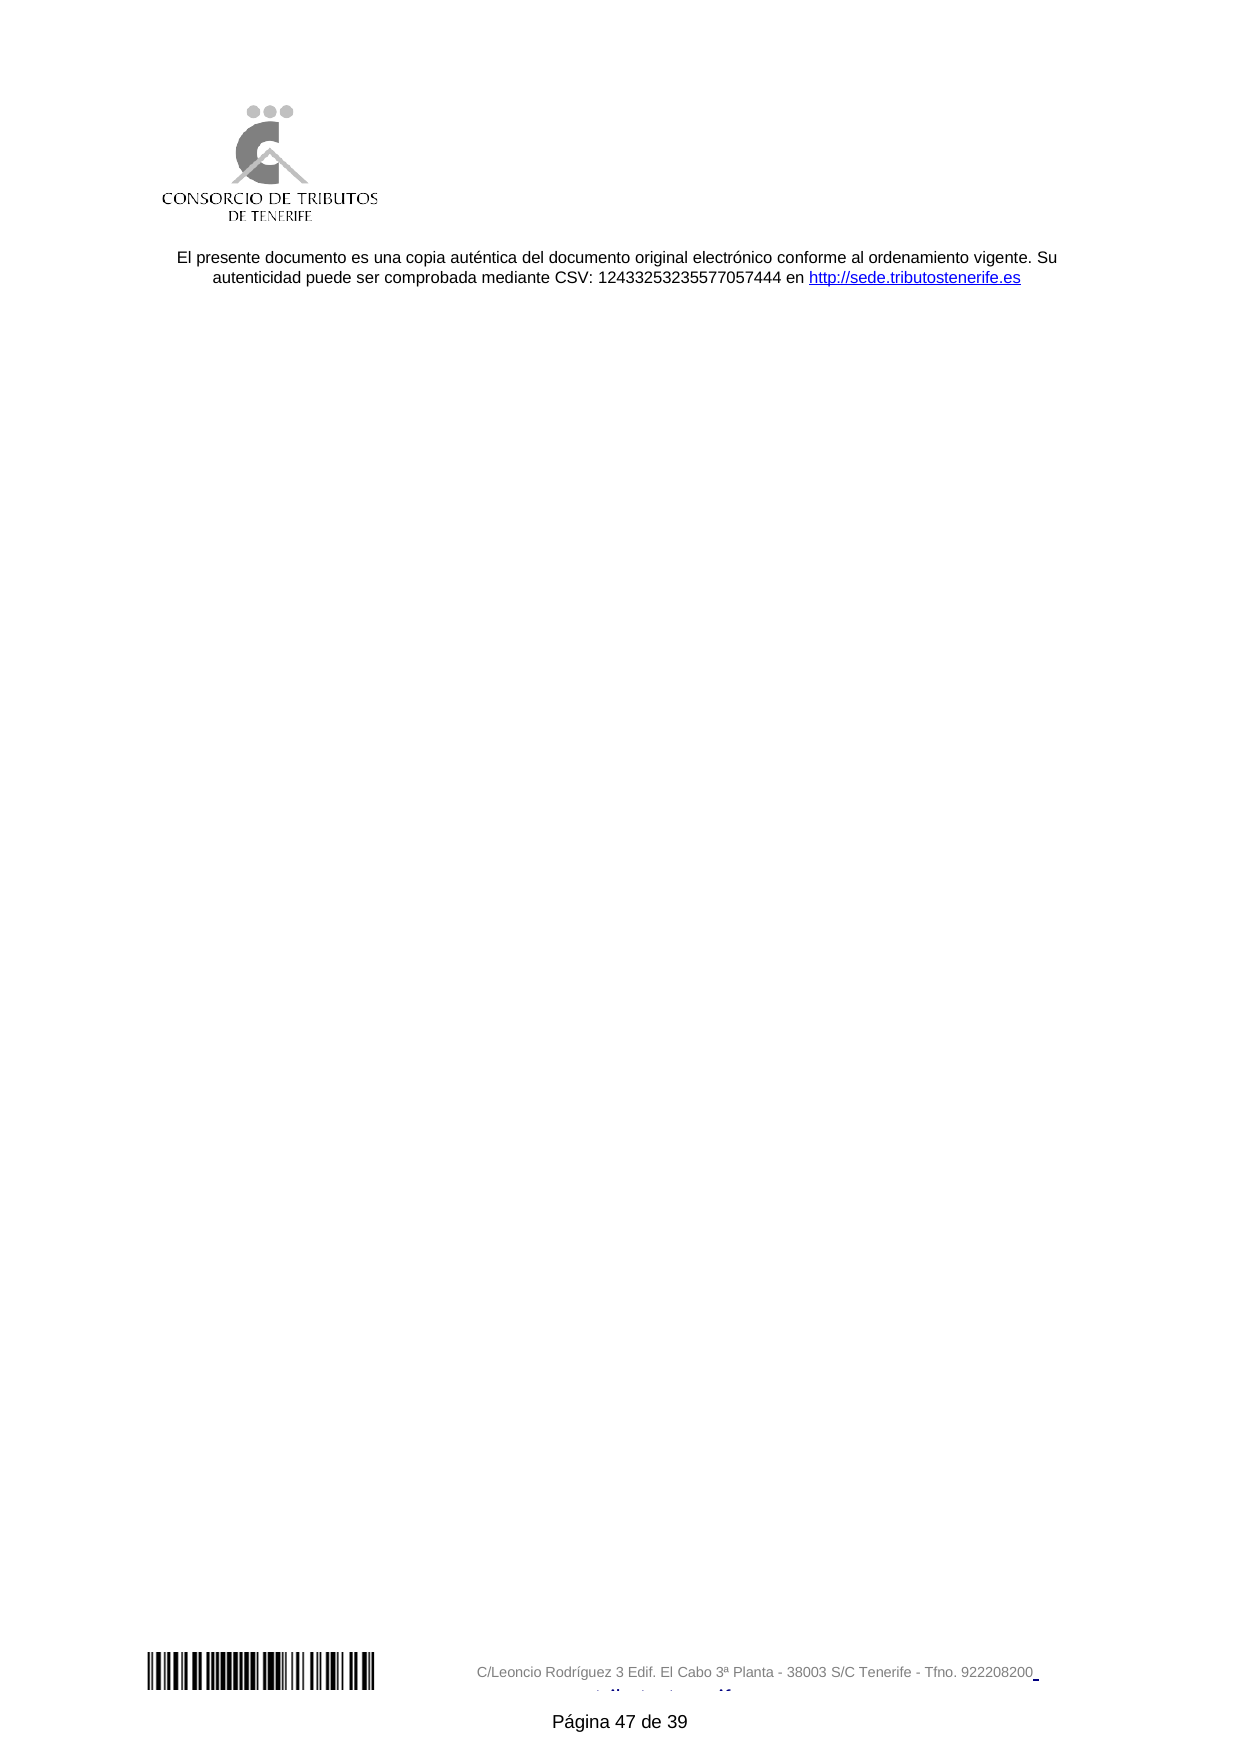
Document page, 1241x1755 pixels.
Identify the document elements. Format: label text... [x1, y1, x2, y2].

text El presente documento es una copia auténtica del documento original electrónico conforme al ordenamiento vigente. Su autenticidad puede ser comprobada mediante CSV: 12433253235577057444 en http://sede.tributostenerife.es [177, 248, 1093, 287]
